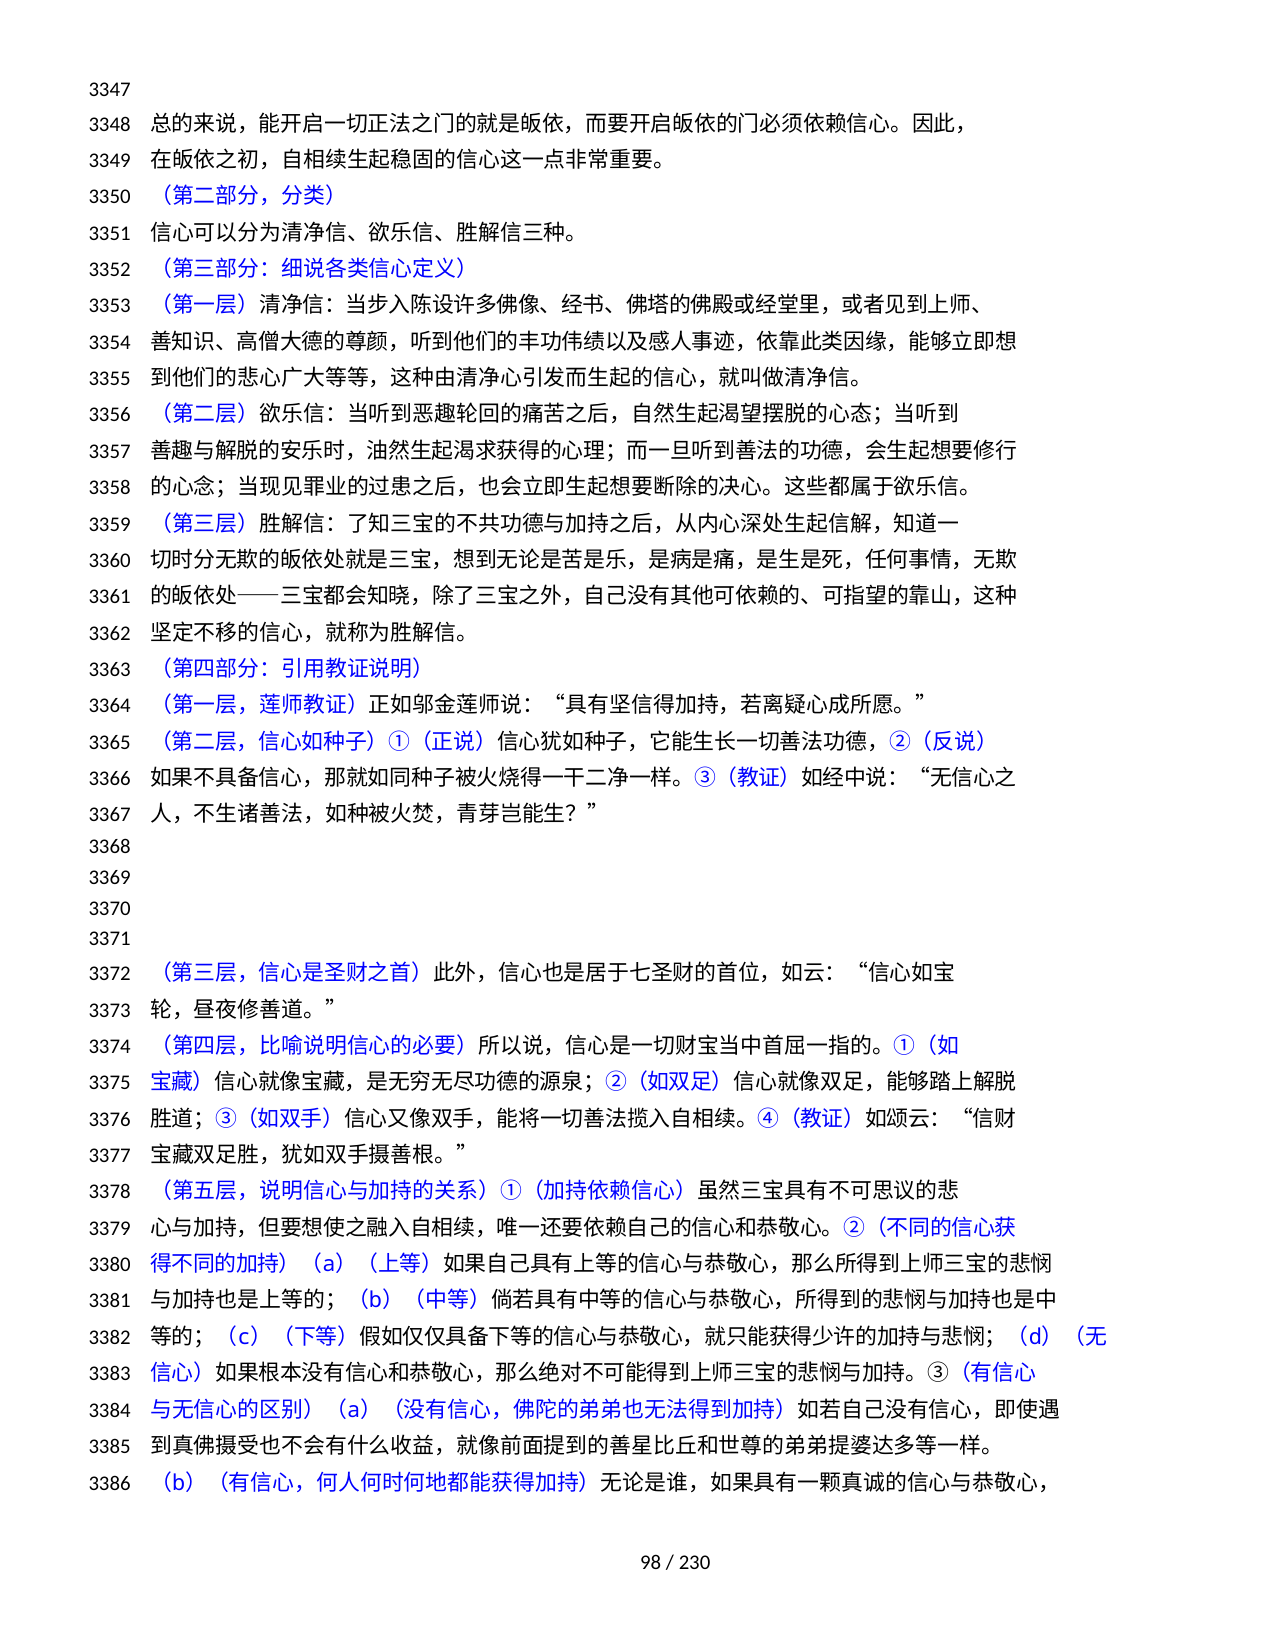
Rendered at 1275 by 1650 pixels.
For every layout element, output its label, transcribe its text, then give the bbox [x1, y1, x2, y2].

text （第四部分：引用教证说明） [150, 651, 1200, 683]
text 等的；（c）（下等）假如仅仅具备下等的信心与恭敬心，就只能获得少许的加持与悲悯；（d）（无 [150, 1319, 1200, 1351]
text 信心）如果根本没有信心和恭敬心，那么绝对不可能得到上师三宝的悲悯与加持。③（有信心 [150, 1355, 1200, 1387]
text 轮，昼夜修善道。” [150, 992, 1200, 1023]
text （第二层，信心如种子）①（正说）信心犹如种子，它能生长一切善法功德，②（反说） [150, 724, 1200, 755]
text 在皈依之初，自相续生起稳固的信心这一点非常重要。 [150, 142, 1200, 174]
text 总的来说，能开启一切正法之门的就是皈依，而要开启皈依的门必须依赖信心。因此， [150, 106, 1200, 137]
text 宝藏）信心就像宝藏，是无穷无尽功德的源泉；②（如双足）信心就像双足，能够踏上解脱 [150, 1064, 1200, 1096]
text 的皈依处——三宝都会知晓，除了三宝之外，自己没有其他可依赖的、可指望的靠山，这种 [150, 578, 1200, 610]
text 善知识、高僧大德的尊颜，听到他们的丰功伟绩以及感人事迹，依靠此类因缘，能够立即想 [150, 324, 1200, 355]
text 得不同的加持）（a）（上等）如果自己具有上等的信心与恭敬心，那么所得到上师三宝的悲悯 [150, 1246, 1200, 1278]
text （第一层，莲师教证）正如邬金莲师说：“具有坚信得加持，若离疑心成所愿。” [150, 687, 1200, 719]
text 人，不生诸善法，如种被火焚，青芽岂能生？” [150, 796, 1200, 828]
text 宝藏双足胜，犹如双手摄善根。” [150, 1137, 1200, 1169]
text （第二部分，分类） [150, 178, 1200, 210]
text （第三层，信心是圣财之首）此外，信心也是居于七圣财的首位，如云：“信心如宝 [150, 955, 1200, 987]
text （第二层）欲乐信：当听到恶趣轮回的痛苦之后，自然生起渴望摆脱的心态；当听到 [150, 396, 1200, 428]
text 与加持也是上等的；（b）（中等）倘若具有中等的信心与恭敬心，所得到的悲悯与加持也是中 [150, 1282, 1200, 1314]
text 到真佛摄受也不会有什么收益，就像前面提到的善星比丘和世尊的弟弟提婆达多等一样。 [150, 1428, 1200, 1460]
text 的心念；当现见罪业的过患之后，也会立即生起想要断除的决心。这些都属于欲乐信。 [150, 469, 1200, 501]
text 与无信心的区别）（a）（没有信心，佛陀的弟弟也无法得到加持）如若自己没有信心，即使遇 [150, 1392, 1200, 1423]
text 胜道；③（如双手）信心又像双手，能将一切善法揽入自相续。④（教证）如颂云：“信财 [150, 1101, 1200, 1132]
text 心与加持，但要想使之融入自相续，唯一还要依赖自己的信心和恭敬心。②（不同的信心获 [150, 1210, 1200, 1241]
text 善趣与解脱的安乐时，油然生起渴求获得的心理；而一旦听到善法的功德，会生起想要修行 [150, 433, 1200, 464]
text （b）（有信心，何人何时何地都能获得加持）无论是谁，如果具有一颗真诚的信心与恭敬心， [150, 1464, 1200, 1496]
text （第四层，比喻说明信心的必要）所以说，信心是一切财宝当中首屈一指的。①（如 [150, 1028, 1200, 1059]
text 坚定不移的信心，就称为胜解信。 [150, 614, 1200, 646]
text 到他们的悲心广大等等，这种由清净心引发而生起的信心，就叫做清净信。 [150, 360, 1200, 392]
text （第三层）胜解信：了知三宝的不共功德与加持之后，从内心深处生起信解，知道一 [150, 506, 1200, 537]
text 如果不具备信心，那就如同种子被火烧得一干二净一样。③（教证）如经中说：“无信心之 [150, 760, 1200, 792]
text 切时分无欺的皈依处就是三宝，想到无论是苦是乐，是病是痛，是生是死，任何事情，无欺 [150, 542, 1200, 573]
text 信心可以分为清净信、欲乐信、胜解信三种。 [150, 215, 1200, 246]
text （第一层）清净信：当步入陈设许多佛像、经书、佛塔的佛殿或经堂里，或者见到上师、 [150, 287, 1200, 319]
text （第三部分：细说各类信心定义） [150, 251, 1200, 283]
text （第五层，说明信心与加持的关系）①（加持依赖信心）虽然三宝具有不可思议的悲 [150, 1173, 1200, 1205]
